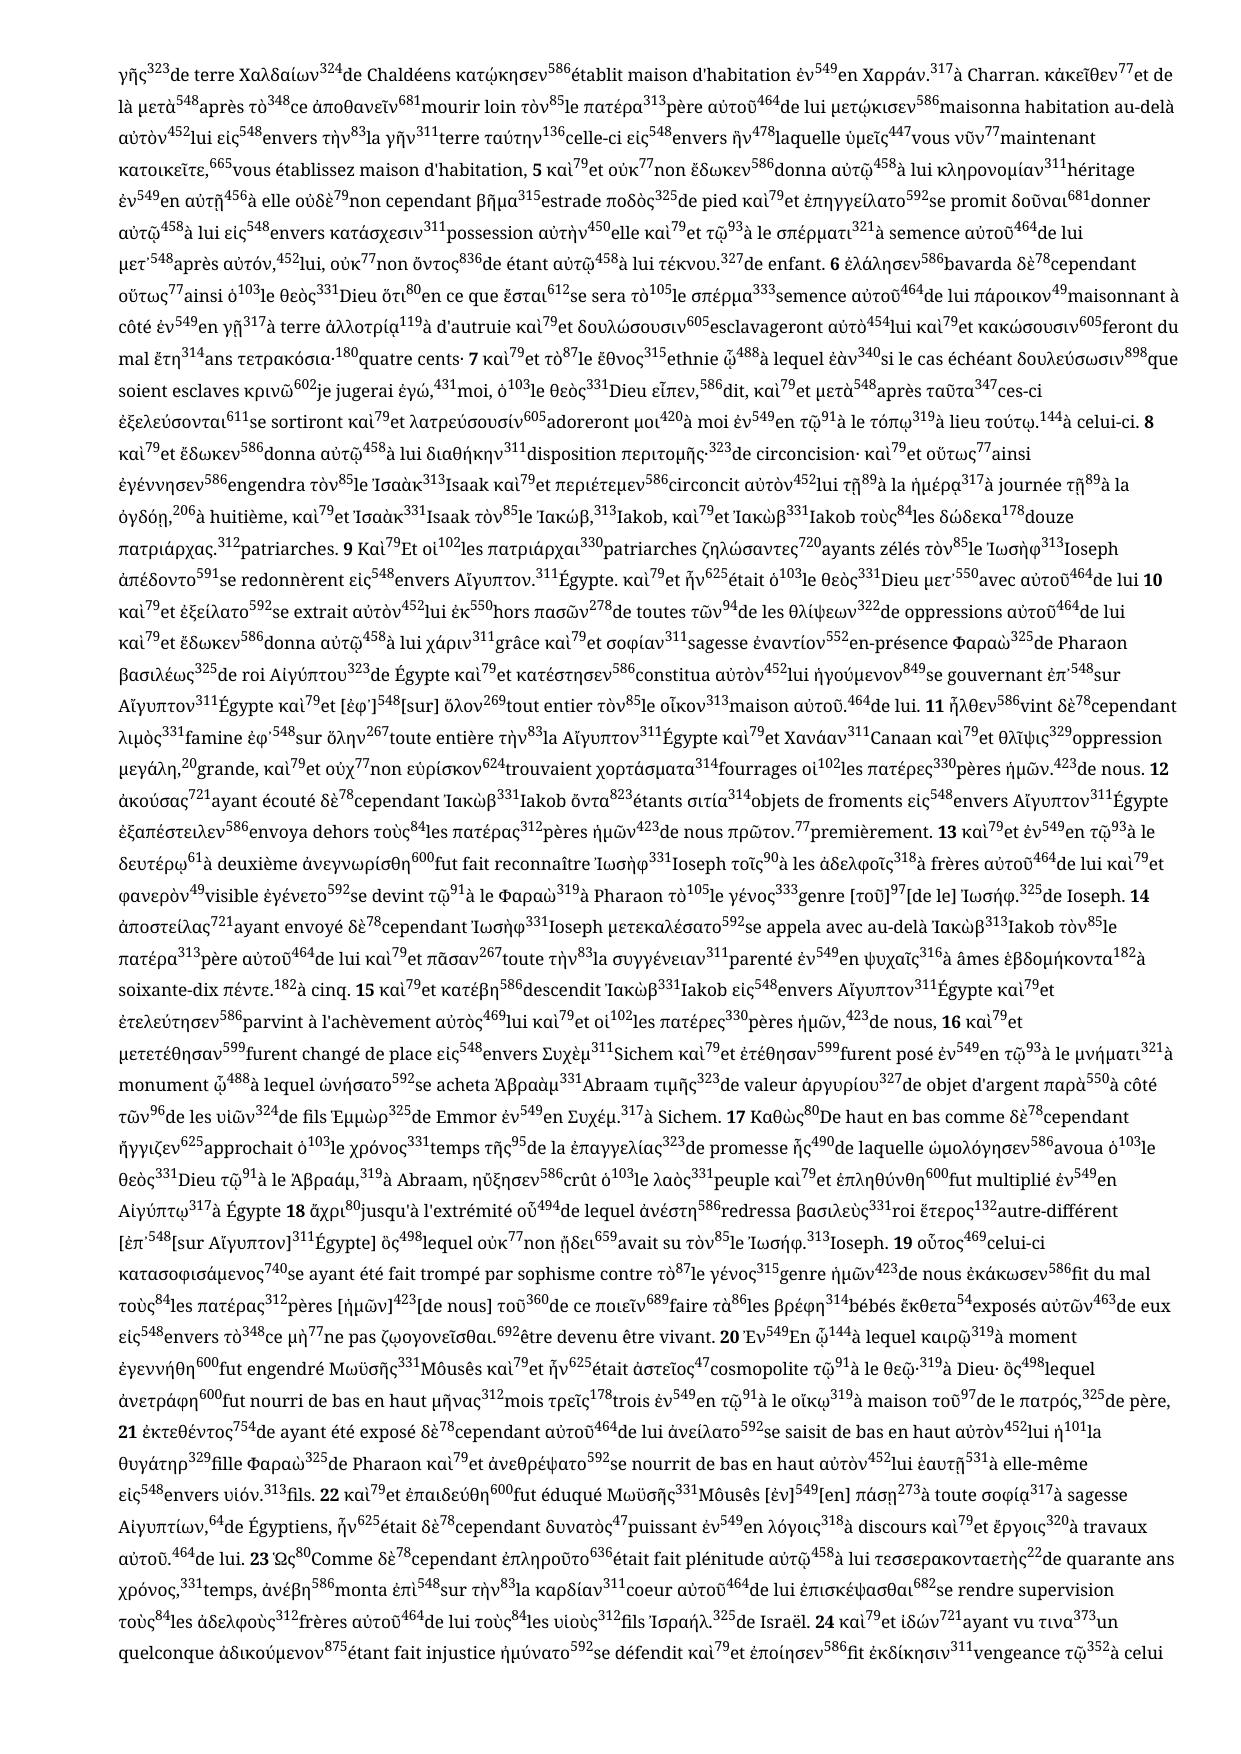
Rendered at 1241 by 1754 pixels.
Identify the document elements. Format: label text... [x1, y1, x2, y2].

text 1 Εἶπεν586Dit δὲ78cependant ὁ103le ἀρχιερεύς·331chef sacrificateur· εἰ340si ταῦτα365ces-ci οὕτως77ainsi ἔχει;668a; 2 ὁ469celui δὲ78cependant ἔφη·625déclarait· Ἄνδρες336Hommes ἀδελφοὶ336frères καὶ79et πατέρες,336pères, ἀκούσατε.553écoutez. Ὁ103Le θεὸς331Dieu τῆς95de la δόξης323de gloire ὤφθη600fut vu τῷ91à le πατρὶ319à père ἡμῶν423de nous Ἀβραὰμ319à Abraam ὄντι828à étant ἐν549en τῇ89à la Μεσοποταμίᾳ317à Mésopotamie πρὶν80avant ἢ340ou κατοικῆσαι681établir maison d'habitation αὐτὸν452lui ἐν549en Χαρρὰν317à Charran 3 καὶ79et εἶπεν586dit πρὸς548vers αὐτόν·452lui· ἔξελθε554sors ἐκ550hors τῆς95de la γῆς323de terre σου442de toi καὶ79et [ἐκ]550[hors] τῆς95de la συγγενείας323de parenté σου,442de toi, καὶ79et δεῦρο77viens ici εἰς548envers τὴν83la γῆν311terre ἣν478laquelle ἄν340le cas échéant σοι439à toi δείξω.602je montrerai. 4 τότε77alors ἐξελθὼν721ayant sorti ἐκ550hors γῆς323de terre Χαλδαίων324de Chaldéens κατῴκησεν586établit maison d'habitation ἐν549en Χαρράν.317à Charran. κἀκεῖθεν77et de là μετὰ548après τὸ348ce ἀποθανεῖν681mourir loin τὸν85le πατέρα313père αὐτοῦ464de lui μετῴκισεν586maisonna habitation au-delà αὐτὸν452lui εἰς548envers τὴν83la γῆν311terre ταύτην136celle-ci εἰς548envers ἣν478laquelle ὑμεῖς447vous νῦν77maintenant κατοικεῖτε,665vous établissez maison d'habitation, 5 καὶ79et οὐκ77non ἔδωκεν586donna αὐτῷ458à lui κληρονομίαν311héritage ἐν549en αὐτῇ456à elle οὐδὲ79non cependant βῆμα315estrade ποδὸς325de pied καὶ79et ἐπηγγείλατο592se promit δοῦναι681donner αὐτῷ458à lui εἰς548envers κατάσχεσιν311possession αὐτὴν450elle καὶ79et τῷ93à le σπέρματι321à semence αὐτοῦ464de lui μετ᾽548après αὐτόν,452lui, οὐκ77non ὄντος836de étant αὐτῷ458à lui τέκνου.327de enfant. 6 ἐλάλησεν586bavarda δὲ78cependant οὕτως77ainsi ὁ103le θεὸς331Dieu ὅτι80en ce que ἔσται612se sera τὸ105le σπέρμα333semence αὐτοῦ464de lui πάροικον49maisonnant à côté ἐν549en γῇ317à terre ἀλλοτρίᾳ119à d'autruie καὶ79et δουλώσουσιν605esclavageront αὐτὸ454lui καὶ79et κακώσουσιν605feront du mal ἔτη314ans τετρακόσια·180quatre cents· 7 καὶ79et τὸ87le ἔθνος315ethnie ᾧ488à lequel ἐὰν340si le cas échéant δουλεύσωσιν898que soient esclaves κρινῶ602je jugerai ἐγώ,431moi, ὁ103le θεὸς331Dieu εἶπεν,586dit, καὶ79et μετὰ548après ταῦτα347ces-ci ἐξελεύσονται611se sortiront καὶ79et λατρεύσουσίν605adoreront μοι420à moi ἐν549en τῷ91à le τόπῳ319à lieu τούτῳ.144à celui-ci. 8 καὶ79et ἔδωκεν586donna αὐτῷ458à lui διαθήκην311disposition περιτομῆς·323de circoncision· καὶ79et οὕτως77ainsi ἐγέννησεν586engendra τὸν85le Ἰσαὰκ313Isaak καὶ79et περιέτεμεν586circoncit αὐτὸν452lui τῇ89à la ἡμέρᾳ317à journée τῇ89à la ὀγδόῃ,206à huitième, καὶ79et Ἰσαὰκ331Isaak τὸν85le Ἰακώβ,313Iakob, καὶ79et Ἰακὼβ331Iakob τοὺς84les δώδεκα178douze πατριάρχας.312patriarches. 9 Καὶ79Et οἱ102les πατριάρχαι330patriarches ζηλώσαντες720ayants zélés τὸν85le Ἰωσὴφ313Ioseph ἀπέδοντο591se redonnèrent εἰς548envers Αἴγυπτον.311Égypte. καὶ79et ἦν625était ὁ103le θεὸς331Dieu μετ᾽550avec αὐτοῦ464de lui 10 καὶ79et ἐξείλατο592se extrait αὐτὸν452lui ἐκ550hors πασῶν278de toutes τῶν94de les θλίψεων322de oppressions αὐτοῦ464de lui καὶ79et ἔδωκεν586donna αὐτῷ458à lui χάριν311grâce καὶ79et σοφίαν311sagesse ἐναντίον552en-présence Φαραὼ325de Pharaon βασιλέως325de roi Αἰγύπτου323de Égypte καὶ79et κατέστησεν586constitua αὐτὸν452lui ἡγούμενον849se gouvernant ἐπ᾽548sur Αἴγυπτον311Égypte καὶ79et [ἐφ᾽]548[sur] ὅλον269tout entier τὸν85le οἶκον313maison αὐτοῦ.464de lui. 11 ἦλθεν586vint δὲ78cependant λιμὸς331famine ἐφ᾽548sur ὅλην267toute entière τὴν83la Αἴγυπτον311Égypte καὶ79et Χανάαν311Canaan καὶ79et θλῖψις329oppression μεγάλη,20grande, καὶ79et οὐχ77non εὑρίσκον624trouvaient χορτάσματα314fourrages οἱ102les πατέρες330pères ἡμῶν.423de nous. 12 ἀκούσας721ayant écouté δὲ78cependant Ἰακὼβ331Iakob ὄντα823étants σιτία314objets de froments εἰς548envers Αἴγυπτον311Égypte ἐξαπέστειλεν586envoya dehors τοὺς84les πατέρας312pères ἡμῶν423de nous πρῶτον.77premièrement. 13 καὶ79et ἐν549en τῷ93à le δευτέρῳ61à deuxième ἀνεγνωρίσθη600fut fait reconnaître Ἰωσὴφ331Ioseph τοῖς90à les ἀδελφοῖς318à frères αὐτοῦ464de lui καὶ79et φανερὸν49visible ἐγένετο592se devint τῷ91à le Φαραὼ319à Pharaon τὸ105le γένος333genre [τοῦ]97[de le] Ἰωσήφ.325de Ioseph. 14 ἀποστείλας721ayant envoyé δὲ78cependant Ἰωσὴφ331Ioseph μετεκαλέσατο592se appela avec au-delà Ἰακὼβ313Iakob τὸν85le πατέρα313père αὐτοῦ464de lui καὶ79et πᾶσαν267toute τὴν83la συγγένειαν311parenté ἐν549en ψυχαῖς316à âmes ἑβδομήκοντα182à soixante-dix πέντε.182à cinq. 15 καὶ79et κατέβη586descendit Ἰακὼβ331Iakob εἰς548envers Αἴγυπτον311Égypte καὶ79et ἐτελεύτησεν586parvint à l'achèvement αὐτὸς469lui καὶ79et οἱ102les πατέρες330pères ἡμῶν,423de nous, 16 καὶ79et μετετέθησαν599furent changé de place εἰς548envers Συχὲμ311Sichem καὶ79et ἐτέθησαν599furent posé ἐν549en τῷ93à le μνήματι321à monument ᾧ488à lequel ὠνήσατο592se acheta Ἀβραὰμ331Abraam τιμῆς323de valeur ἀργυρίου327de objet d'argent παρὰ550à côté τῶν96de les υἱῶν324de fils Ἑμμὼρ325de Emmor ἐν549en Συχέμ.317à Sichem. 17 Καθὼς80De haut en bas comme δὲ78cependant ἤγγιζεν625approchait ὁ103le χρόνος331temps τῆς95de la ἐπαγγελίας323de promesse ἧς490de laquelle ὡμολόγησεν586avoua ὁ103le θεὸς331Dieu τῷ91à le Ἀβραάμ,319à Abraam, ηὔξησεν586crût ὁ103le λαὸς331peuple καὶ79et ἐπληθύνθη600fut multiplié ἐν549en Αἰγύπτῳ317à Égypte 18 ἄχρι80jusqu'à l'extrémité οὗ494de lequel ἀνέστη586redressa βασιλεὺς331roi ἕτερος132autre-différent [ἐπ᾽548[sur Αἴγυπτον]311Égypte] ὃς498lequel οὐκ77non ᾔδει659avait su τὸν85le Ἰωσήφ.313Ioseph. 19 οὗτος469celui-ci κατασοφισάμενος740se ayant été fait trompé par sophisme contre τὸ87le γένος315genre ἡμῶν423de nous ἐκάκωσεν586fit du mal τοὺς84les πατέρας312pères [ἡμῶν]423[de nous] τοῦ360de ce ποιεῖν689faire τὰ86les βρέφη314bébés ἔκθετα54exposés αὐτῶν463de eux εἰς548envers τὸ348ce μὴ77ne pas ζῳογονεῖσθαι.692être devenu être vivant. 20 Ἐν549En ᾧ144à lequel καιρῷ319à moment ἐγεννήθη600fut engendré Μωϋσῆς331Môusês καὶ79et ἦν625était ἀστεῖος47cosmopolite τῷ91à le θεῷ·319à Dieu· ὃς498lequel ἀνετράφη600fut nourri de bas en haut μῆνας312mois τρεῖς178trois ἐν549en τῷ91à le οἴκῳ319à maison τοῦ97de le πατρός,325de père, 21 ἐκτεθέντος754de ayant été exposé δὲ78cependant αὐτοῦ464de lui ἀνείλατο592se saisit de bas en haut αὐτὸν452lui ἡ101la θυγάτηρ329fille Φαραὼ325de Pharaon καὶ79et ἀνεθρέψατο592se nourrit de bas en haut αὐτὸν452lui ἑαυτῇ531à elle-même εἰς548envers υἱόν.313fils. 22 καὶ79et ἐπαιδεύθη600fut éduqué Μωϋσῆς331Môusês [ἐν]549[en] πάσῃ273à toute σοφίᾳ317à sagesse Αἰγυπτίων,64de Égyptiens, ἦν625était δὲ78cependant δυνατὸς47puissant ἐν549en λόγοις318à discours καὶ79et ἔργοις320à travaux αὐτοῦ.464de lui. 23 Ὡς80Comme δὲ78cependant ἐπληροῦτο636était fait plénitude αὐτῷ458à lui τεσσερακονταετὴς22de quarante ans χρόνος,331temps, ἀνέβη586monta ἐπὶ548sur τὴν83la καρδίαν311coeur αὐτοῦ464de lui ἐπισκέψασθαι682se rendre supervision τοὺς84les ἀδελφοὺς312frères αὐτοῦ464de lui τοὺς84les υἱοὺς312fils Ἰσραήλ.325de Israël. 24 καὶ79et ἰδών721ayant vu τινα373un quelconque ἀδικούμενον875étant fait injustice ἠμύνατο592se défendit καὶ79et ἐποίησεν586fit ἐκδίκησιν311vengeance τῷ352à celui καταπονουμένῳ880à étant accablé de haut en bas πατάξας721ayant percuté τὸν85le Αἰγύπτιον.53Égyptien. 25 ἐνόμιζεν625faisait loi δὲ78cependant συνιέναι689comprendre τοὺς84les ἀδελφοὺς312frères [αὐτοῦ]464[de lui] ὅτι80en ce que ὁ103le θεὸς331Dieu διὰ550par χειρὸς323de main αὐτοῦ464de lui δίδωσιν668donne σωτηρίαν311sauvetage αὐτοῖς·457à eux· οἱ468ceux δὲ78cependant οὐ77non συνῆκαν.585comprirent. 26 τῇ89à la τε79en outre ἐπιούσῃ826à survenante ἡμέρᾳ317à journée ὤφθη600fut vu αὐτοῖς457à eux μαχομένοις854à se bataillants καὶ79et συνήλλασσεν625réconciliait ensemble αὐτοὺς451eux εἰς548envers εἰρήνην311paix εἰπών·721ayant dit· ἄνδρες,336hommes, ἀδελφοί330frères ἐστε·665vous êtes· ἱνατί77pourquoi ἀδικεῖτε665vous faites injustice ἀλλήλους;501les uns les autres; 27 ὁ364celui δὲ78cependant ἀδικῶν840faisant injustice τὸν245le πλησίον53prochain ἀπώσατο592se poussa au loin αὐτὸν452lui εἰπών·721ayant dit· τίς410quel σε437toi κατέστησεν586constitua ἄρχοντα313chef καὶ79et δικαστὴν313justicier ἐφ᾽550sur ἡμῶν;423de nous; 28 μὴ340ne pas ἀνελεῖν681saisir de bas en haut με417moi σὺ448toi θέλεις666tu veux ὃν295lequel τρόπον313manière ἀνεῖλες584tu saisis de bas en haut ἐχθὲς77hier τὸν85le Αἰγύπτιον;53Égyptien; 29 ἔφυγεν586fuit δὲ78cependant Μωϋσῆς331Môusês ἐν549en τῷ91à le λόγῳ319à discours τούτῳ144à celui-ci καὶ79et ἐγένετο592se devint πάροικος47maisonnant à côté ἐν549en γῇ317à terre Μαδιάμ,325de Madiam, οὗ77où ἐγέννησεν586engendra υἱοὺς312fils δύο.178deux. 30 Καὶ79Et πληρωθέντων755de ayants étés faits plénitude ἐτῶν326de ans τεσσεράκοντα192de quarante ὤφθη600fut vu αὐτῷ458à lui ἐν549en τῇ89à la ἐρήμῳ57à déserte τοῦ99de le ὄρους327de montagne Σινᾶ327de Sinaï ἄγγελος331messager ἐν549en φλογὶ317à flamme πυρὸς327de feu βάτου.323de buisson de ronce. 31 ὁ103le δὲ78cependant Μωϋσῆς331Môusês ἰδὼν721ayant vu ἐθαύμασεν586étonna τὸ87le ὅραμα,315vision, προσερχομένου861de se venant vers δὲ78cependant αὐτοῦ464de lui κατανοῆσαι681intelliger complètement ἐγένετο592se devint φωνὴ329voix κυρίου·325de Maître· 32 ἐγὼ431moi ὁ103le θεὸς331Dieu τῶν96de les πατέρων324de pères σου,442de toi, ὁ103le θεὸς331Dieu Ἀβραὰμ325de Abraam καὶ79et Ἰσαὰκ325de Isaak καὶ79et Ἰακώβ.325de Iakob. ἔντρομος47tremblant au dedans δὲ78cependant γενόμενος740se ayant devenu Μωϋσῆς331Môusês οὐκ77non ἐτόλμα625osait κατανοῆσαι.681intelliger complètement. 33 εἶπεν586dit δὲ78cependant αὐτῷ458à lui ὁ103le κύριος·331Maître· λῦσον554délie τὸ87le ὑπόδημα315soulier τῶν96de les ποδῶν324de pieds σου,442de toi, ὁ103le γὰρ79car τόπος331lieu ἐφ᾽549sur ᾧ486à lequel ἕστηκας640tu as dressé γῆ329terre ἁγία20sainte ἐστίν.668est. 34 ἰδὼν721ayant vu εἶδον582je vis τὴν83la κάκωσιν311maltraitance τοῦ97de le λαοῦ325de peuple μου424de moi τοῦ358de celui ἐν549en Αἰγύπτῳ317à Égypte καὶ79et τοῦ97de le στεναγμοῦ325de soupir αὐτῶν463de eux ἤκουσα,582j'écoutai, καὶ79et κατέβην582je descendis ἐξελέσθαι682se extraire αὐτούς·451eux· καὶ79et νῦν77maintenant δεῦρο77viens ici ἀποστείλω895que j'envoie σε437toi εἰς548envers Αἴγυπτον.311Égypte. 35 Τοῦτον346Celui-ci τὸν85le Μωϋσῆν313Môusês ὃν480lequel ἠρνήσαντο591se nièrent εἰπόντες·720ayants dits· τίς410quel σε437toi κατέστησεν586constitua ἄρχοντα313chef καὶ79et δικαστήν;313justicier; τοῦτον346celui-ci ὁ103le θεὸς331Dieu [καὶ]79[et] ἄρχοντα313chef καὶ79et λυτρωτὴν313rançonneur ἀπέσταλκεν642a envoyé σὺν549avec χειρὶ317à main ἀγγέλου325de messager τοῦ358de celui ὀφθέντος754de ayant été vu αὐτῷ458à lui ἐν549en τῇ89à la βάτῳ.317à buisson de ronce. 36 οὗτος364celui-ci ἐξήγαγεν586conduisit dehors αὐτοὺς451eux ποιήσας721ayant fait τέρατα314prodiges καὶ79et σημεῖα314signes ἐν549en γῇ317à terre Αἰγύπτῳ317à Égypte καὶ79et ἐν549en ἐρυθρᾷ8à Rouge θαλάσσῃ317à mer καὶ79et ἐν549en τῇ89à la ἐρήμῳ57à déserte ἔτη314ans τεσσεράκοντα.180quarante. 37 οὗτός364celui-ci ἐστιν668est ὁ103le Μωϋσῆς331Môusês ὁ364celui εἴπας721ayant dit τοῖς90à les υἱοῖς318à fils Ἰσραήλ·325de Israël· προφήτην313prophète ὑμῖν438à vous ἀναστήσει606redressera ὁ103le θεὸς331Dieu ἐκ550hors τῶν96de les ἀδελφῶν324de frères ὑμῶν441de vous ὡς80comme ἐμέ.417moi. 38 οὗτός364celui-ci ἐστιν668est ὁ364celui γενόμενος740se ayant devenu ἐν549en τῇ89à la ἐκκλησίᾳ317à église ἐν549en τῇ89à la ἐρήμῳ57à déserte μετὰ550avec τοῦ97de le ἀγγέλου325de messager τοῦ358de celui λαλοῦντος834de bavardant αὐτῷ458à lui ἐν549en τῷ93à le ὄρει321à montagne Σινᾶ321à Sinaï καὶ79et τῶν96de les πατέρων324de pères ἡμῶν,423de nous, ὃς498lequel ἐδέξατο592se accepta λόγια314logions ζῶντα823vivants δοῦναι681donner ἡμῖν,419à nous, 39 ᾧ486à lequel οὐκ77non ἠθέλησαν585voulurent ὑπήκοοι46écoutants en soumissions γενέσθαι682se devenir οἱ102les πατέρες330pères ἡμῶν,423de nous, ἀλλ᾽79mais ἀπώσαντο591se poussèrent au loin καὶ79et ἐστράφησαν599furent tourné ἐν549en ταῖς88à les καρδίαις316à coeurs αὐτῶν463de eux εἰς548envers Αἴγυπτον311Égypte 40 εἰπόντες720ayants dits τῷ91à le Ἀαρών·319à Aaron· ποίησον554fais ἡμῖν419à nous θεοὺς312dieux οἳ497lesquels προπορεύσονται611se marcheront en avant ἡμῶν·423de nous· ὁ103le γὰρ79car Μωϋσῆς331Môusês οὗτος,156celui-ci, ὃς498lequel ἐξήγαγεν586conduisit dehors ἡμᾶς416nous ἐκ550hors γῆς323de terre Αἰγύπτου,323de Égypte, οὐκ77non οἴδαμεν637nous avons su τί412quel ἐγένετο592se devint αὐτῷ.458à lui. 41 καὶ79et ἐμοσχοποίησαν585firent un veau ἐν549en ταῖς88à les ἡμέραις316à journées ἐκείναις141à celles-là καὶ79et ἀνήγαγον585conduisirent de bas en haut θυσίαν311sacrifice τῷ93à le εἰδώλῳ321à idole καὶ79et εὐφραίνοντο635étaient réjoui ἐν549en τοῖς92à les ἔργοις320à travaux τῶν94de les χειρῶν322de mains αὐτῶν.463de eux. 42 ἔστρεψεν586tourna δὲ78cependant ὁ103le θεὸς331Dieu καὶ79et παρέδωκεν586transmit αὐτοὺς451eux λατρεύειν689adorer τῇ89à la στρατιᾷ317à armée de soldats τοῦ97de le οὐρανοῦ325de ciel καθὼς77de haut en bas comme γέγραπται654a été graphé ἐν549en βίβλῳ317à bible τῶν96de les προφητῶν·324de prophètes· μὴ340ne pas σφάγια314victimes καὶ79et θυσίας310sacrifices προσηνέγκατέ583vous apportâtes μοι420à moi ἔτη314ans τεσσεράκοντα180quarante ἐν549en τῇ89à la ἐρήμῳ,57à déserte, οἶκος337maison Ἰσραήλ;325de Israël; 43 καὶ79et ἀνελάβετε583vous prîtes de bas en haut τὴν83la σκηνὴν311tente τοῦ97de le Μόλοχ325de Moloch καὶ79et τὸ87le ἄστρον315astre τοῦ97de le θεοῦ325de Dieu [ὑμῶν]441[de vous] Ῥαιφάν,325de Raiphân, τοὺς84les τύπους312modèles frappés οὓς479lesquels ἐποιήσατε583vous fîtes προσκυνεῖν689prosterner vers αὐτοῖς,457à eux, καὶ79et μετοικιῶ602je maisonnerai habitation au-delà ὑμᾶς436vous ἐπέκεινα552sur le delà Βαβυλῶνος.323de Babylone. 44 Ἡ101La σκηνὴ329tente τοῦ99de le μαρτυρίου327de témoignage ἦν625était τοῖς90à les πατράσιν318à pères ἡμῶν423de nous ἐν549en τῇ89à la ἐρήμῳ57à déserte καθὼς77de haut en bas comme διετάξατο592se ordonna au-travers ὁ364celui λαλῶν840bavardant τῷ91à le Μωϋσῇ319à Môusês ποιῆσαι681faire αὐτὴν450elle κατὰ548selon τὸν85le τύπον313modèle frappé ὃν480lequel ἑωράκει·659avait vu· 45 ἣν478laquelle καὶ77aussi εἰσήγαγον585conduisirent à l'intérieur διαδεξάμενοι739se ayants succédés οἱ102les πατέρες330pères ἡμῶν423de nous μετὰ550avec Ἰησοῦ325de Iésous ἐν549en τῇ89à la κατασχέσει317à possession τῶν98de les ἐθνῶν,326de ethnies, ὧν493de lesquels ἐξῶσεν586expulsa ὁ103le θεὸς331Dieu ἀπὸ550au loin προσώπου327de face τῶν96de les πατέρων324de pères ἡμῶν423de nous ἕως552jusqu'à ce que τῶν94de les ἡμερῶν322de journées Δαυίδ,325de Dauid, 46 ὃς498lequel εὗρεν586trouva χάριν311grâce ἐνώπιον552en devant τοῦ97de le θεοῦ325de Dieu καὶ79et ᾐτήσατο592se demanda εὑρεῖν681trouver σκήνωμα315campement τῷ91à le οἴκῳ319à maison Ἰακώβ.325de Iakob. 47 Σολομὼν331Solomon δὲ78cependant οἰκοδόμησεν586édifia en maison αὐτῷ458à lui οἶκον.313maison. 48 ἀλλ᾽79mais οὐχ77non ὁ103le ὕψιστος71très haut ἐν549en χειροποιήτοις58à faits de mains κατοικεῖ,668établit maison d'habitation, καθὼς80de haut en bas comme ὁ103le προφήτης331prophète λέγει·668dit· 49 ὁ103le οὐρανός331ciel μοι420à moi θρόνος,331trône, ἡ101la δὲ78cependant γῆ329terre ὑποπόδιον333sous-pied τῶν96de les ποδῶν324de pieds μου·424de moi· ποῖον162quel οἶκον313maison οἰκοδομήσετέ603vous édifierez en maison μοι,420à moi, λέγει668dit κύριος,331Maître, ἢ79ou τίς174quel τόπος331lieu τῆς95de la καταπαύσεώς323de pause de haut en bas μου;424de moi; 50 οὐχὶ340non pas ἡ101la χείρ329main μου424de moi ἐποίησεν586fit ταῦτα347ces-ci πάντα;270tous; 51 Σκληροτράχηλοι75De cous durs καὶ79et ἀπερίτμητοι75incirconcis καρδίαις316à coeurs καὶ79et τοῖς92à les ὠσίν,320à oreilles, ὑμεῖς447vous ἀεὶ77toujours τῷ93à le πνεύματι321à souffle τῷ93à le ἁγίῳ12à saint ἀντιπίπτετε665vous tombez contre ὡς80comme οἱ102les πατέρες330pères ὑμῶν441de vous καὶ77aussi ὑμεῖς.447vous. 52 τίνα397quel τῶν96de les προφητῶν324de prophètes οὐκ77non ἐδίωξαν585poursuivirent οἱ102les πατέρες330pères ὑμῶν;441de vous; καὶ79et ἀπέκτειναν585tuèrent catégoriquement τοὺς345ceux προκαταγγείλαντας706ayants annoncés de haut en bas d'avance περὶ550autour τῆς95de la ἐλεύσεως323de venue τοῦ97de le δικαίου,65de juste, οὗ492de lequel νῦν77maintenant ὑμεῖς447vous προδόται330traîtres καὶ79et φονεῖς330meurtriers ἐγένεσθε,589vous vous devîntes, 53 οἵτινες497lesquels des quelconques ἐλάβετε583vous prîtes τὸν85le νόμον313loi εἰς548envers διαταγὰς310commandes traversantes ἀγγέλων324de messagers καὶ79et οὐκ77non ἐφυλάξατε.583vous gardiennâtes. 54 Ἀκούοντες839Écoutants δὲ78cependant ταῦτα347ces-ci διεπρίοντο635étaient scié au travers ταῖς88à les καρδίαις316à coeurs αὐτῶν463de eux καὶ79et ἔβρυχον624grinçaient τοὺς244les ὀδόντας312dents ἐπ᾽548sur αὐτόν.452lui. 55 ὑπάρχων840subsistant δὲ78cependant πλήρης47de plénitude πνεύματος327de souffle ἁγίου18de saint ἀτενίσας721ayant regardé fixement εἰς548envers τὸν85le οὐρανὸν313ciel εἶδεν586vit δόξαν311gloire θεοῦ325de Dieu καὶ79et Ἰησοῦν313Iésous ἑστῶτα770ayant dressé ἐκ550hors δεξιῶν66de droits τοῦ97de le θεοῦ325de Dieu 56 καὶ79et εἶπεν·586dit· ἰδοὺ306voici θεωρῶ664j'observe τοὺς84les οὐρανοὺς312cieux διηνοιγμένους795ayants étés entrouverts καὶ79et τὸν85le υἱὸν313fils τοῦ97de le ἀνθρώπου325de être humain ἐκ550hors δεξιῶν66de droits ἑστῶτα770ayant dressé τοῦ97de le θεοῦ.325de Dieu. 57 κράξαντες720ayants croassés δὲ78cependant φωνῇ317à voix μεγάλῃ8à grande συνέσχον585tinrent ensemble τὰ86les ὦτα314oreilles αὐτῶν463de eux καὶ79et ὥρμησαν585ruèrent ὁμοθυμαδὸν77en même fureur ἐπ᾽548sur αὐτὸν452lui 58 καὶ79et ἐκβαλόντες720ayants éjectés ἔξω552au-dehors τῆς95de la πόλεως323de cité ἐλιθοβόλουν.624jetaient des pierres. καὶ79et οἱ102les μάρτυρες330témoins ἀπέθεντο591se déposèrent τὰ86les ἱμάτια314himations αὐτῶν463de eux παρὰ548à côté τοὺς84les πόδας312pieds νεανίου325de adolescent καλουμένου885de étant appelé Σαύλου,325de Saul, 59 καὶ79et ἐλιθοβόλουν624jetaient des pierres τὸν85le Στέφανον313Stephanos ἐπικαλούμενον849se surnommant καὶ79et λέγοντα·822disant· κύριε337Maître Ἰησοῦ,337Iésous, δέξαι558te accepte τὸ87le πνεῦμά315souffle μου.424de moi. 60 θεὶς721ayant posé δὲ78cependant τὰ246les γόνατα314genoux ἔκραξεν586croassa φωνῇ317à voix μεγάλῃ·8à grande· κύριε,337Maître, μὴ77ne pas στήσῃς897que tu dresses αὐτοῖς457à eux ταύτην136celle-ci τὴν83la ἁμαρτίαν.311faute. καὶ79et τοῦτο348ce-ci εἰπὼν721ayant dit ἐκοιμήθη.600fut mis au coucher. [118, 59, 1181, 1665]
